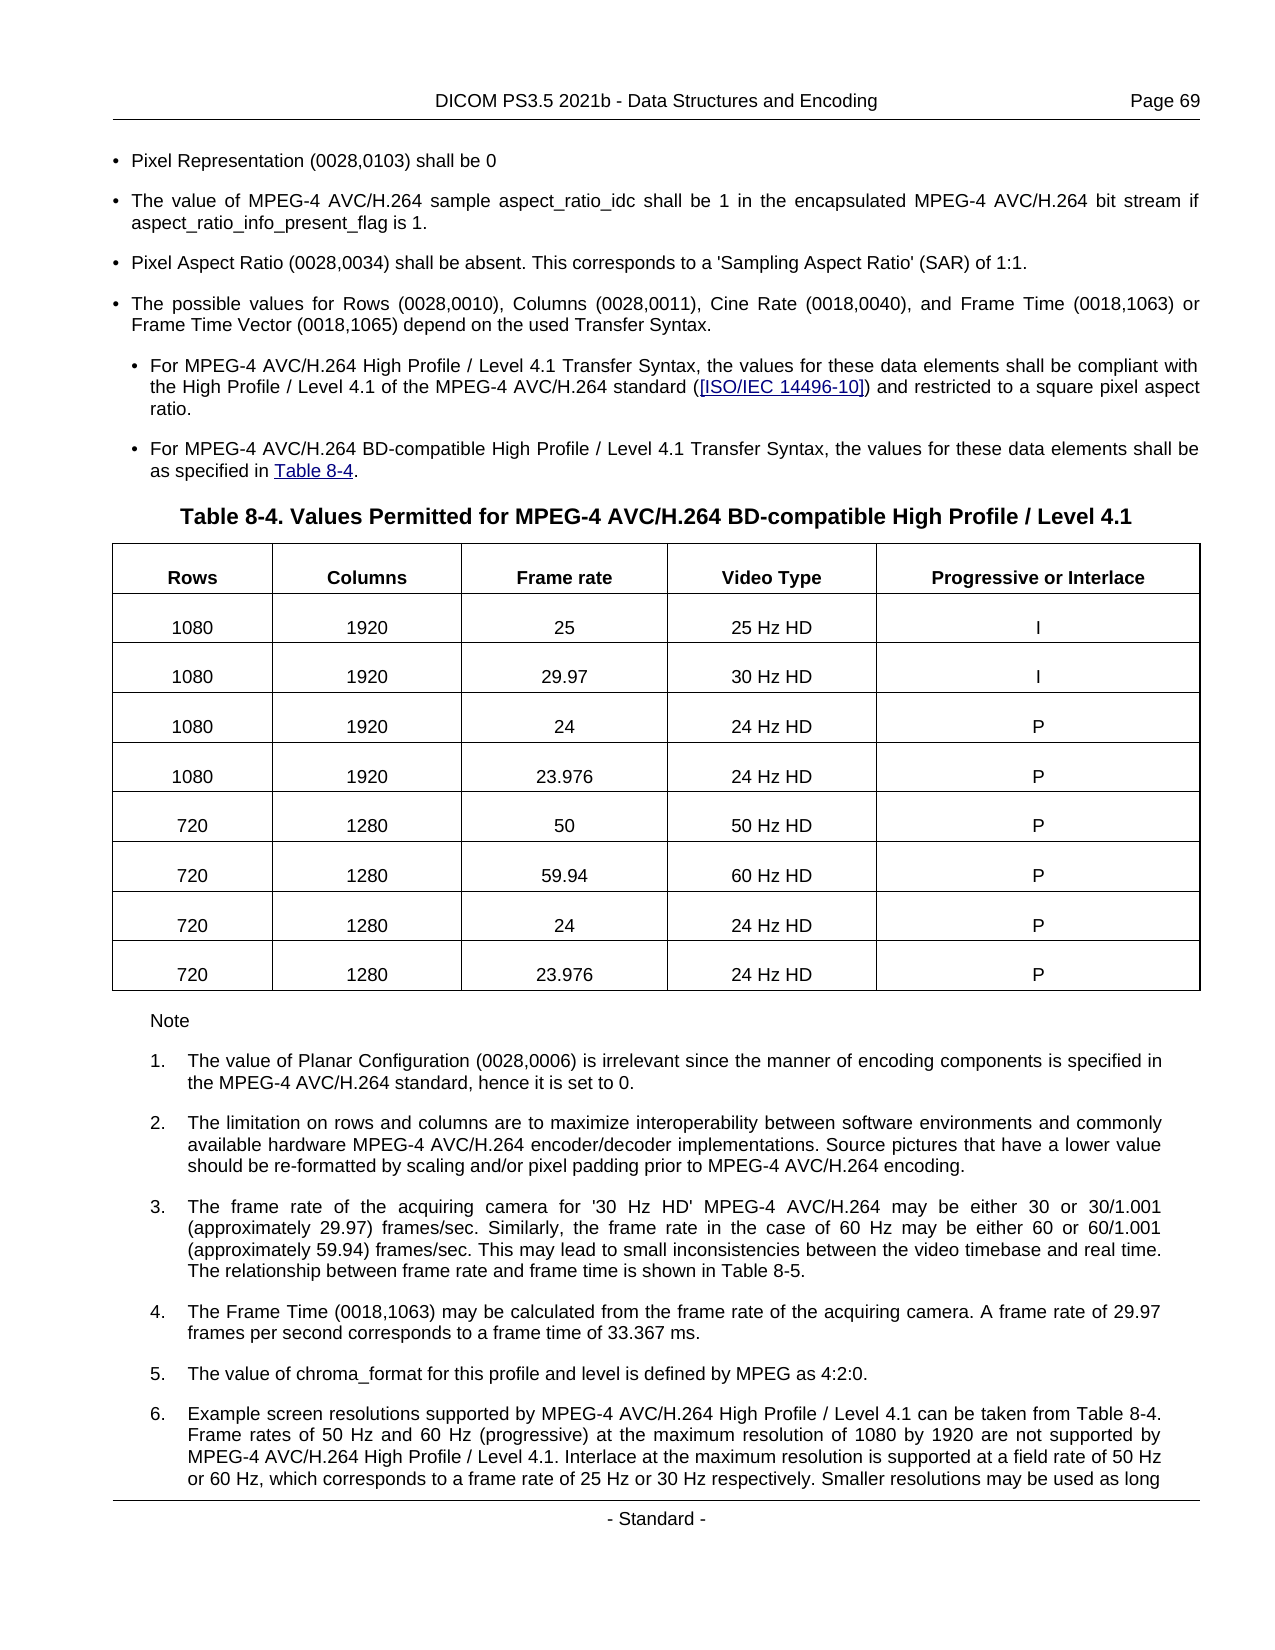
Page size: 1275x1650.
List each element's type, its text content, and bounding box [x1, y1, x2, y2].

text • Pixel Aspect Ratio (0028,0034) shall be absent. This corresponds to a 'Sampling Aspect Ratio' (SAR) of 1:1. [112, 252, 1200, 274]
table_header Frame rate [462, 544, 667, 592]
table_header Progressive or Interlace [877, 544, 1199, 592]
table_cell 23.976 [462, 941, 667, 990]
table_cell 24 [462, 693, 667, 742]
table_cell P [877, 941, 1199, 990]
table_cell 1920 [273, 743, 461, 791]
text Note [150, 1010, 1162, 1031]
table_cell 24 Hz HD [668, 892, 876, 940]
table_cell P [877, 842, 1199, 891]
table_cell P [877, 693, 1199, 742]
table_cell 1080 [113, 643, 272, 692]
table_cell 50 [462, 792, 667, 841]
table_cell 24 Hz HD [668, 743, 876, 791]
table_cell 1080 [113, 594, 272, 642]
table_cell 24 Hz HD [668, 941, 876, 990]
table_header Columns [273, 544, 461, 592]
text Table 8-4. Values Permitted for MPEG-4 AVC/H.264 BD-compatible High Profile / Level 4.1 [112, 503, 1200, 529]
table_cell 720 [113, 792, 272, 841]
text 4. The Frame Time (0018,1063) may be calculated from the frame rate of the acquiring camera. A frame rate of 29.97 frames per second corresponds to a frame time of 33.367 ms. [150, 1300, 1162, 1343]
text 5. The value of chroma_format for this profile and level is defined by MPEG as 4:2:0. [150, 1362, 1162, 1384]
table_header Video Type [668, 544, 876, 592]
table_header Rows [113, 544, 272, 592]
table_cell 720 [113, 842, 272, 891]
text • The value of MPEG-4 AVC/H.264 sample aspect_ratio_idc shall be 1 in the encapsulated MPEG-4 AVC/H.264 bit stream if aspect_ratio_info_present_flag is 1. [112, 190, 1200, 233]
text • For MPEG-4 AVC/H.264 High Profile / Level 4.1 Transfer Syntax, the values for these data elements shall be compliant with the High Profile / Level 4.1 of the MPEG-4 AVC/H.264 standard ([ISO/IEC 14496-10]) and restricted to a square pixel aspect ratio. [131, 354, 1200, 419]
text • Pixel Representation (0028,0103) shall be 0 [112, 150, 1200, 172]
text 6. Example screen resolutions supported by MPEG-4 AVC/H.264 High Profile / Level 4.1 can be taken from Table 8-4. Frame rates of 50 Hz and 60 Hz (progressive) at the maximum resolution of 1080 by 1920 are not supported by MPEG-4 AVC/H.264 High Profile / Level 4.1. Interlace at the maximum resolution is supported at a field rate of 50 Hz or 60 Hz, which corresponds to a frame rate of 25 Hz or 30 Hz respectively. Smaller resolutions may be used as long [150, 1403, 1162, 1489]
table_cell I [877, 594, 1199, 642]
text 2. The limitation on rows and columns are to maximize interoperability between software environments and commonly available hardware MPEG-4 AVC/H.264 encoder/decoder implementations. Source pictures that have a lower value should be re-formatted by scaling and/or pixel padding prior to MPEG-4 AVC/H.264 encoding. [150, 1112, 1162, 1177]
table_cell 60 Hz HD [668, 842, 876, 891]
table_cell P [877, 892, 1199, 940]
table_cell 1920 [273, 643, 461, 692]
table_cell 1280 [273, 842, 461, 891]
table_cell 1280 [273, 792, 461, 841]
table_cell P [877, 792, 1199, 841]
table_cell 23.976 [462, 743, 667, 791]
table_cell 1280 [273, 892, 461, 940]
table_cell 1080 [113, 743, 272, 791]
table_cell 25 [462, 594, 667, 642]
table_cell 720 [113, 941, 272, 990]
table_cell I [877, 643, 1199, 692]
table_cell 1920 [273, 594, 461, 642]
text 1. The value of Planar Configuration (0028,0006) is irrelevant since the manner of encoding components is specified in the MPEG-4 AVC/H.264 standard, hence it is set to 0. [150, 1050, 1162, 1093]
table_cell 25 Hz HD [668, 594, 876, 642]
table_cell 24 Hz HD [668, 693, 876, 742]
table_cell 1080 [113, 693, 272, 742]
table_cell 30 Hz HD [668, 643, 876, 692]
table_cell P [877, 743, 1199, 791]
table_cell 1280 [273, 941, 461, 990]
table_cell 720 [113, 892, 272, 940]
table_cell 1920 [273, 693, 461, 742]
table_cell 29.97 [462, 643, 667, 692]
table_cell 24 [462, 892, 667, 940]
text • The possible values for Rows (0028,0010), Columns (0028,0011), Cine Rate (0018,0040), and Frame Time (0018,1063) or Frame Time Vector (0018,1065) depend on the used Transfer Syntax. [112, 292, 1200, 336]
text 3. The frame rate of the acquiring camera for '30 Hz HD' MPEG-4 AVC/H.264 may be either 30 or 30/1.001 (approximately 29.97) frames/sec. Similarly, the frame rate in the case of 60 Hz may be either 60 or 60/1.001 (approximately 59.94) frames/sec. This may lead to small inconsistencies between the video timebase and real time. The relationship between frame rate and frame time is shown in Table 8-5. [150, 1195, 1162, 1282]
text • For MPEG-4 AVC/H.264 BD-compatible High Profile / Level 4.1 Transfer Syntax, the values for these data elements shall be as specified in Table 8-4. [131, 438, 1200, 481]
table_cell 50 Hz HD [668, 792, 876, 841]
table_cell 59.94 [462, 842, 667, 891]
